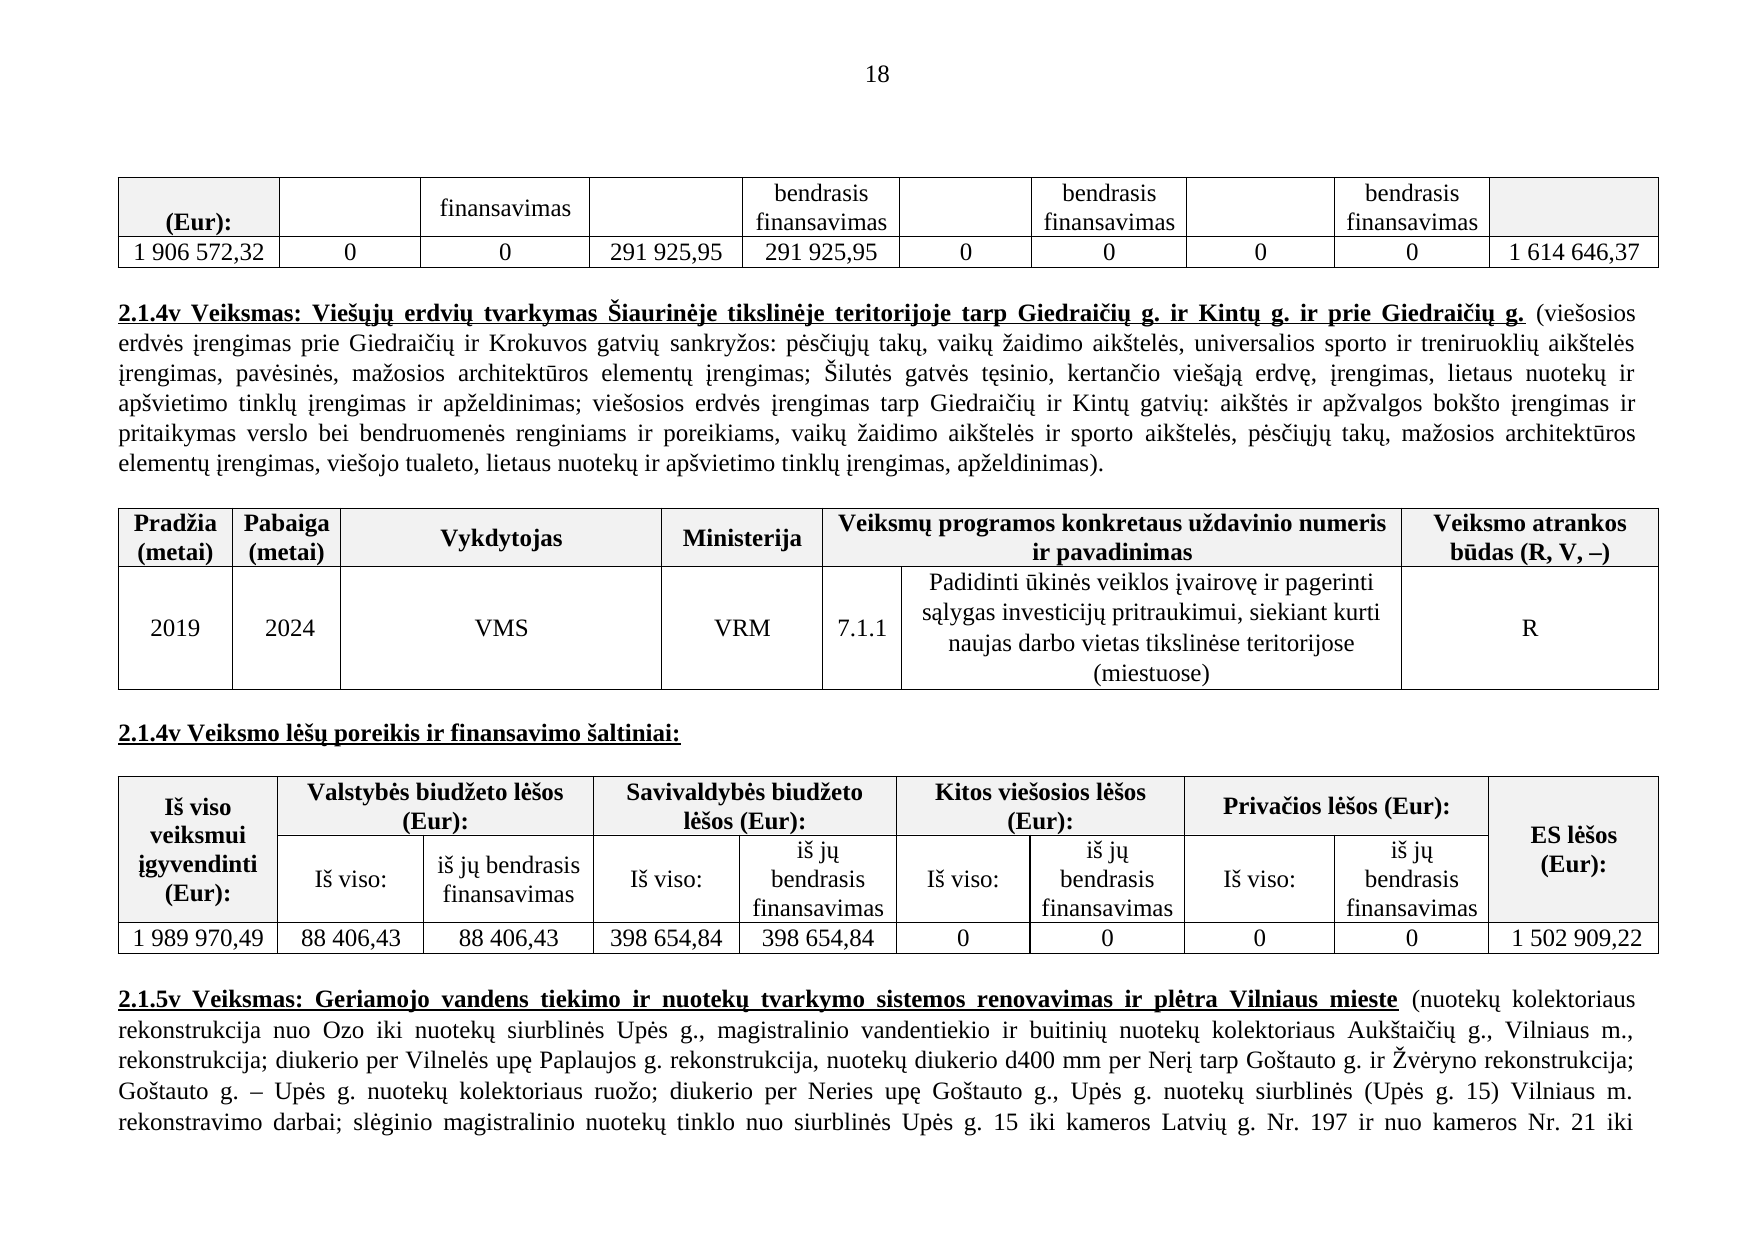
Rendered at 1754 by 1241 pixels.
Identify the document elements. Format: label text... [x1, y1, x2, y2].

table_cell iš jų bendrasis finansavimas [740, 836, 896, 922]
table_cell Iš viso: [897, 836, 1029, 922]
table_cell 1 989 970,49 [119, 923, 277, 953]
table_header Savivaldybės biudžeto lėšos (Eur): [594, 777, 896, 834]
table_cell 0 [1335, 237, 1489, 267]
text 2.1.4v Veiksmas: Viešųjų erdvių tvarkymas Šiaurinėje tikslinėje teritorijoje tarp Giedraičių g. ir Kintų g. ir prie Giedraičių g. (viešosios erdvės įrengimas prie Giedraičių ir Krokuvos gatvių sankryžos: pėsčiųjų takų, vaikų žaidimo aikštelės, universalios sporto ir treniruoklių aikštelės įrengimas, pavėsinės, mažosios architektūros elementų įrengimas; Šilutės gatvės tęsinio, kertančio viešąją erdvę, įrengimas, lietaus nuotekų ir apšvietimo tinklų įrengimas ir apželdinimas; viešosios erdvės įrengimas tarp Giedraičių ir Kintų gatvių: aikštės ir apžvalgos bokšto įrengimas ir pritaikymas verslo bei bendruomenės renginiams ir poreikiams, vaikų žaidimo aikštelės ir sporto aikštelės, pėsčiųjų takų, mažosios architektūros elementų įrengimas, viešojo tualeto, lietaus nuotekų ir apšvietimo tinklų įrengimas, apželdinimas). [118, 298, 1636, 476]
table_cell VRM [662, 567, 822, 689]
table_header Privačios lėšos (Eur): [1185, 777, 1488, 834]
table_header Veiksmo atrankos būdas (R, V, –) [1402, 509, 1658, 566]
table_cell 0 [1032, 237, 1186, 267]
table_cell Iš viso: [278, 836, 423, 922]
table_cell 1 502 909,22 [1489, 923, 1658, 953]
table_cell 2024 [233, 567, 340, 689]
table_header [1490, 178, 1658, 236]
table_cell iš jų bendrasis finansavimas [1335, 836, 1488, 922]
table_cell 1 906 572,32 [119, 237, 279, 267]
table_cell iš jų bendrasis finansavimas [1031, 836, 1184, 922]
table_cell 88 406,43 [424, 923, 593, 953]
table_header Iš viso veiksmui įgyvendinti (Eur): [119, 777, 277, 922]
text 2.1.4v Veiksmo lėšų poreikis ir finansavimo šaltiniai: [118, 718, 1636, 747]
table_cell 7.1.1 [823, 567, 901, 689]
table_cell 0 [900, 237, 1031, 267]
table_cell iš jų bendrasis finansavimas [424, 836, 593, 922]
table_cell 0 [421, 237, 589, 267]
table_cell [590, 178, 742, 236]
table_cell 0 [1031, 923, 1184, 953]
table_cell [900, 178, 1031, 236]
table_cell 398 654,84 [740, 923, 896, 953]
table_cell Iš viso: [594, 836, 739, 922]
table_header Vykdytojas [341, 509, 661, 566]
table_header Ministerija [662, 509, 822, 566]
table_header Pradžia (metai) [119, 509, 232, 566]
table_cell Iš viso: [1185, 836, 1334, 922]
table_cell 1 614 646,37 [1490, 237, 1658, 267]
table_header Pabaiga (metai) [233, 509, 340, 566]
table_cell 88 406,43 [278, 923, 423, 953]
table_cell 0 [897, 923, 1029, 953]
table_cell bendrasis finansavimas [1335, 178, 1489, 236]
table_cell VMS [341, 567, 661, 689]
table_cell 0 [1335, 923, 1488, 953]
table_header (Eur): [119, 178, 279, 236]
table_cell [1187, 178, 1334, 236]
table_header ES lėšos (Eur): [1489, 777, 1658, 922]
table_cell Padidinti ūkinės veiklos įvairovę ir pagerinti sąlygas investicijų pritraukimui, siekiant kurti naujas darbo vietas tikslinėse teritorijose (miestuose) [902, 567, 1401, 689]
table_cell 0 [280, 237, 420, 267]
table_cell R [1402, 567, 1658, 689]
table_header Veiksmų programos konkretaus uždavinio numeris ir pavadinimas [823, 509, 1401, 566]
text 2.1.5v Veiksmas: Geriamojo vandens tiekimo ir nuotekų tvarkymo sistemos renovavimas ir plėtra Vilniaus mieste (nuotekų kolektoriaus rekonstrukcija nuo Ozo iki nuotekų siurblinės Upės g., magistralinio vandentiekio ir buitinių nuotekų kolektoriaus Aukštaičių g., Vilniaus m., rekonstrukcija; diukerio per Vilnelės upę Paplaujos g. rekonstrukcija, nuotekų diukerio d400 mm per Nerį tarp Goštauto g. ir Žvėryno rekonstrukcija; Goštauto g. – Upės g. nuotekų kolektoriaus ruožo; diukerio per Neries upę Goštauto g., Upės g. nuotekų siurblinės (Upės g. 15) Vilniaus m. rekonstravimo darbai; slėginio magistralinio nuotekų tinklo nuo siurblinės Upės g. 15 iki kameros Latvių g. Nr. 197 ir nuo kameros Nr. 21 iki [118, 984, 1636, 1136]
table_cell bendrasis finansavimas [743, 178, 899, 236]
table_cell [280, 178, 420, 236]
table_header Valstybės biudžeto lėšos (Eur): [278, 777, 593, 834]
table_cell 398 654,84 [594, 923, 739, 953]
table_cell 291 925,95 [590, 237, 742, 267]
table_cell 0 [1187, 237, 1334, 267]
table_cell 291 925,95 [743, 237, 899, 267]
table_cell 2019 [119, 567, 232, 689]
table_header Kitos viešosios lėšos (Eur): [897, 777, 1184, 834]
table_cell bendrasis finansavimas [1032, 178, 1186, 236]
table_cell finansavimas [421, 178, 589, 236]
table_cell 0 [1185, 923, 1334, 953]
